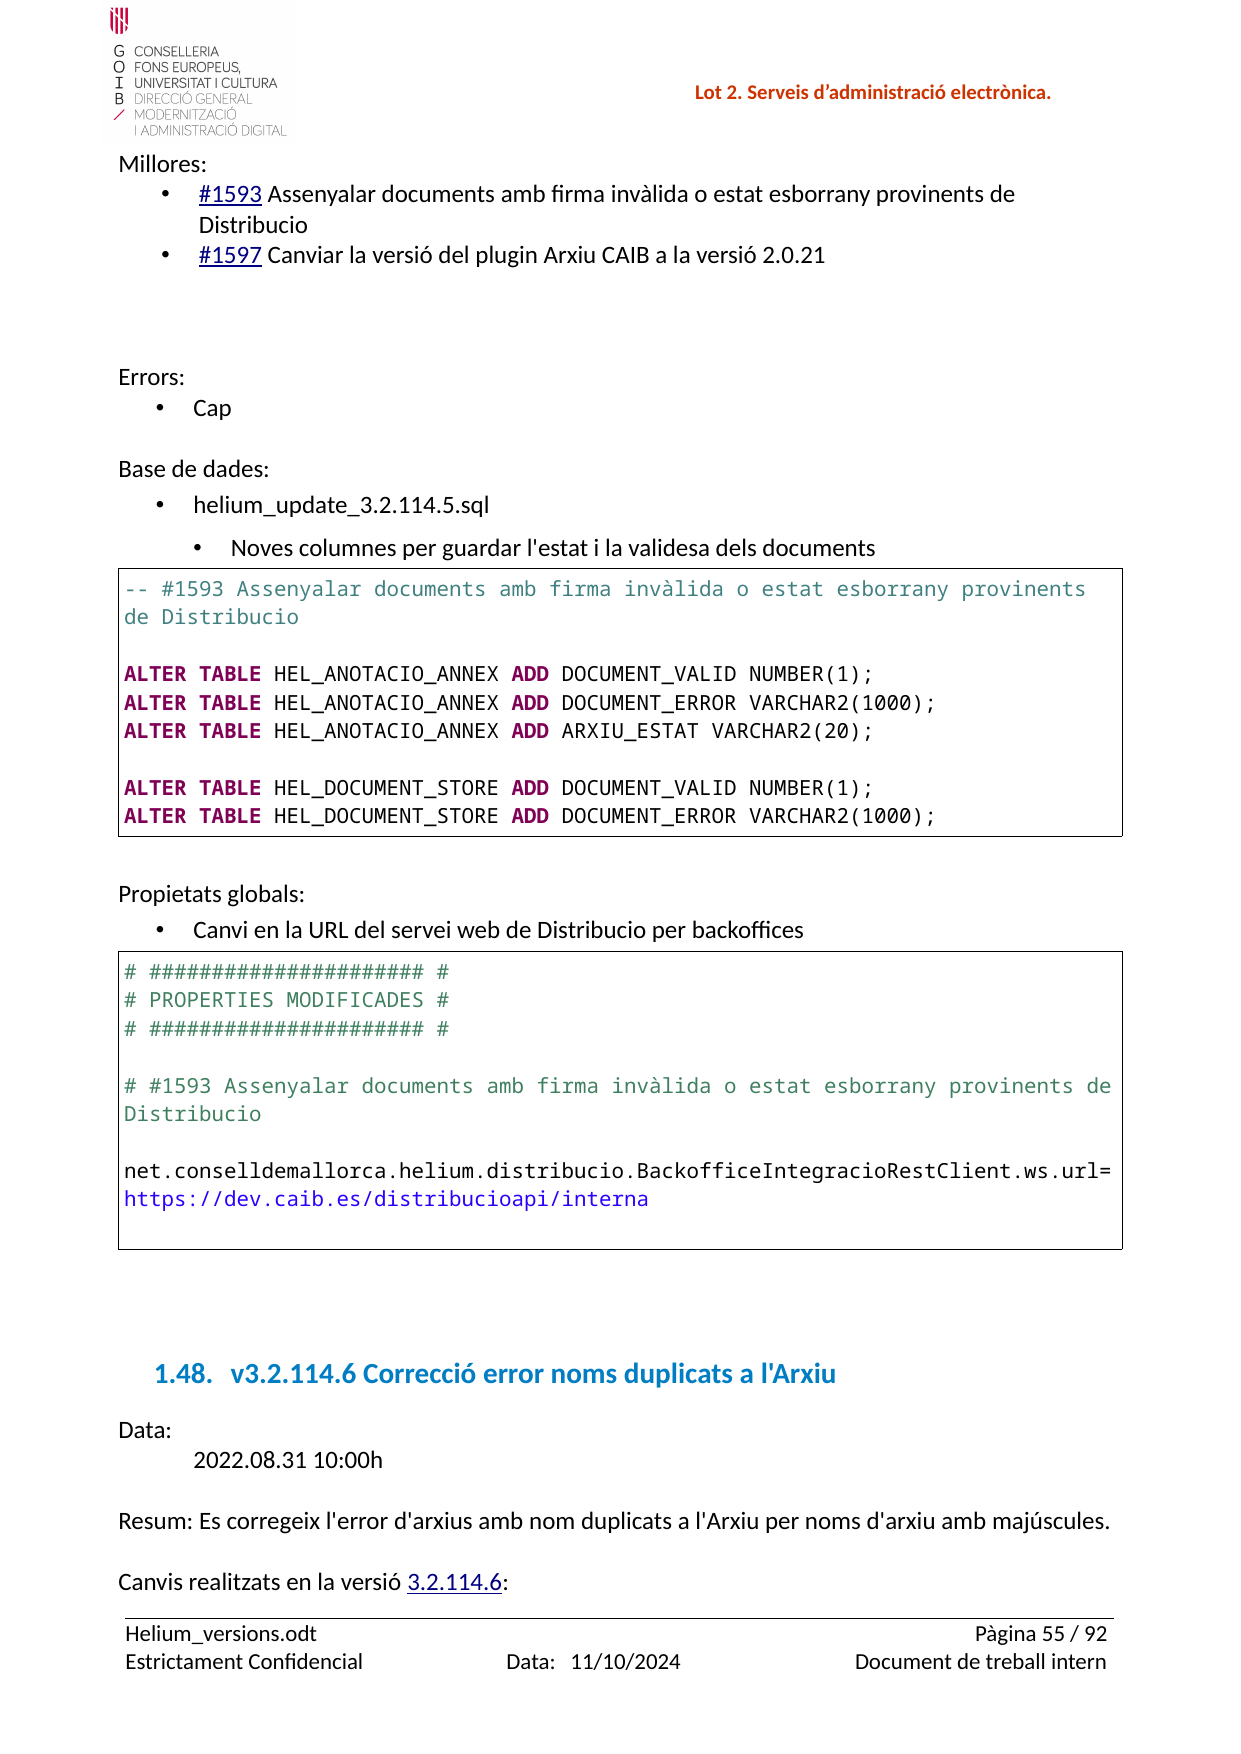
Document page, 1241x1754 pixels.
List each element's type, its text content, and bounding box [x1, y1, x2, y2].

text Errors: [118, 361, 1122, 392]
text Base de dades: [118, 453, 1122, 483]
table_header -- #1593 Assenyalar documents amb firma invàlida o estat esborrany provinents de Distribucio ALTER TABLE HEL_ANOTACIO_ANNEX ADD DOCUMENT_VALID NUMBER(1); ALTER TABLE HEL_ANOTACIO_ANNEX ADD DOCUMENT_ERROR VARCHAR2(1000); ALTER TABLE HEL_ANOTACIO_ANNEX ADD ARXIU_ESTAT VARCHAR2(20); ALTER TABLE HEL_DOCUMENT_STORE ADD DOCUMENT_VALID NUMBER(1); ALTER TABLE HEL_DOCUMENT_STORE ADD DOCUMENT_ERROR VARCHAR2(1000); [119, 569, 1122, 836]
subtitle v3.2.114.6 Correcció error noms duplicats a l'Arxiu [153, 1355, 1122, 1390]
list Noves columnes per guardar l'estat i la validesa dels documents [193, 532, 1122, 562]
list helium_update_3.2.114.5.sql [156, 489, 1122, 520]
text 2022.08.31 10:00h [118, 1444, 1122, 1475]
text Data: [118, 1414, 1122, 1444]
list Canvi en la URL del servei web de Distribucio per backoffices [156, 915, 1122, 945]
list Cap [156, 392, 1122, 422]
text Resum: Es corregeix l'error d'arxius amb nom duplicats a l'Arxiu per noms d'arxiu amb majúscules. [118, 1506, 1122, 1536]
picture [100, 0, 297, 144]
text Propietats globals: [118, 878, 1122, 909]
list #1597 Canviar la versió del plugin Arxiu CAIB a la versió 2.0.21 [161, 239, 1122, 270]
list #1593 Assenyalar documents amb firma invàlida o estat esborrany provinents de Distribucio [161, 178, 1122, 239]
table_header # ###################### # # PROPERTIES MODIFICADES # # ###################### # # #1593 Assenyalar documents amb firma invàlida o estat esborrany provinents de Distribucio net.conselldemallorca.helium.distribucio.BackofficeIntegracioRestClient.ws.url=https://dev.caib.es/distribucioapi/interna [119, 952, 1122, 1249]
text Canvis realitzats en la versió 3.2.114.6: [118, 1567, 1122, 1597]
text Millores: [118, 148, 1122, 178]
